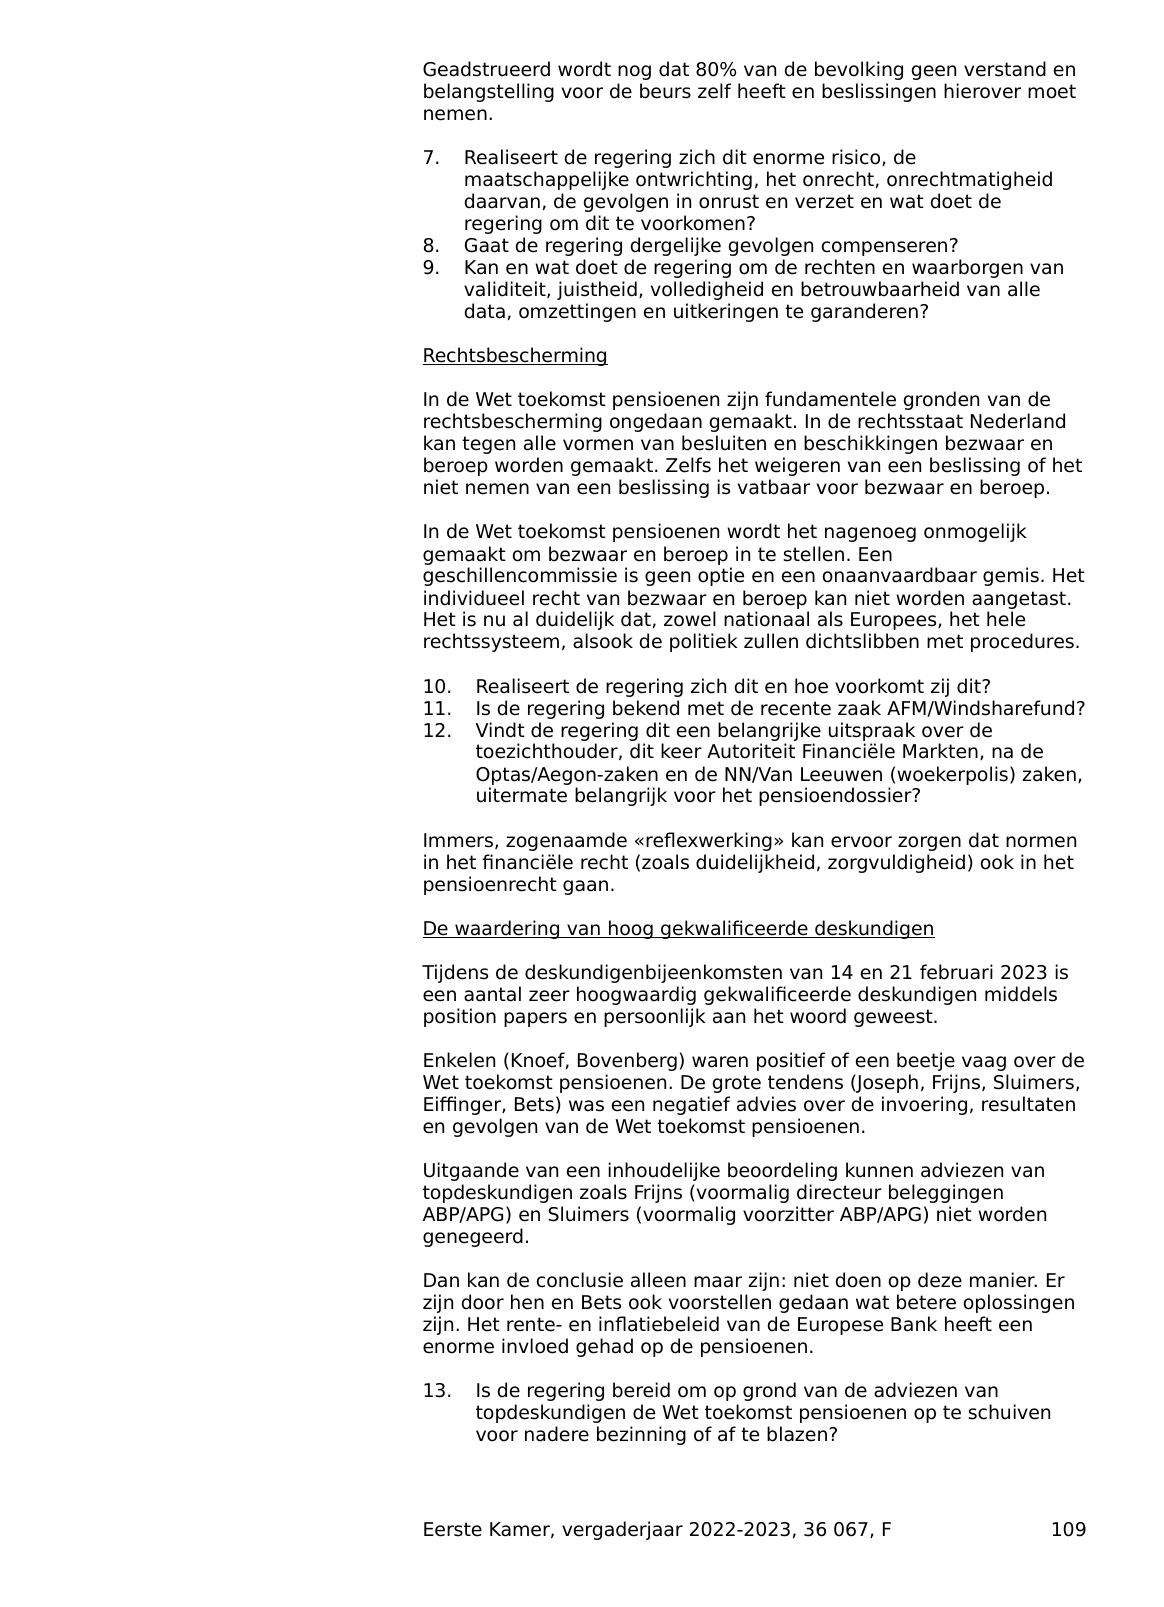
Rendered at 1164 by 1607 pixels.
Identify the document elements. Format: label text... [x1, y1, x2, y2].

text Immers, zogenaamde «reflexwerking» kan ervoor zorgen dat normen in het financiële recht (zoals duidelijkheid, zorgvuldigheid) ook in het pensioenrecht gaan. [422, 829, 1087, 896]
text 9. Kan en wat doet de regering om de rechten en waarborgen van validiteit, juistheid, volledigheid en betrouwbaarheid van alle data, omzettingen en uitkeringen te garanderen? [422, 257, 1087, 323]
text 11. Is de regering bekend met de recente zaak AFM/Windsharefund? [422, 697, 1087, 719]
subtitle De waardering van hoog gekwalificeerde deskundigen [422, 918, 1087, 940]
text 10. Realiseert de regering zich dit en hoe voorkomt zij dit? [422, 676, 1087, 697]
text In de Wet toekomst pensioenen wordt het nagenoeg onmogelijk gemaakt om bezwaar en beroep in te stellen. Een geschillencommissie is geen optie en een onaanvaardbaar gemis. Het individueel recht van bezwaar en beroep kan niet worden aangetast. Het is nu al duidelijk dat, zowel nationaal als Europees, het hele rechtssysteem, alsook de politiek zullen dichtslibben met procedures. [422, 521, 1087, 653]
subtitle Rechtsbescherming [422, 345, 1087, 367]
text Uitgaande van een inhoudelijke beoordeling kunnen adviezen van topdeskundigen zoals Frijns (voormalig directeur beleggingen ABP/APG) en Sluimers (voormalig voorzitter ABP/APG) niet worden genegeerd. [422, 1160, 1087, 1248]
text Geadstrueerd wordt nog dat 80% van de bevolking geen verstand en belangstelling voor de beurs zelf heeft en beslissingen hierover moet nemen. [422, 59, 1087, 125]
text 8. Gaat de regering dergelijke gevolgen compenseren? [422, 235, 1087, 257]
text Tijdens de deskundigenbijeenkomsten van 14 en 21 februari 2023 is een aantal zeer hoogwaardig gekwalificeerde deskundigen middels position papers en persoonlijk aan het woord geweest. [422, 962, 1087, 1028]
text Dan kan de conclusie alleen maar zijn: niet doen op deze manier. Er zijn door hen en Bets ook voorstellen gedaan wat betere oplossingen zijn. Het rente- en inflatiebeleid van de Europese Bank heeft een enorme invloed gehad op de pensioenen. [422, 1270, 1087, 1358]
text 7. Realiseert de regering zich dit enorme risico, de maatschappelijke ontwrichting, het onrecht, onrechtmatigheid daarvan, de gevolgen in onrust en verzet en wat doet de regering om dit te voorkomen? [422, 147, 1087, 235]
text 13. Is de regering bereid om op grond van de adviezen van topdeskundigen de Wet toekomst pensioenen op te schuiven voor nadere bezinning of af te blazen? [422, 1380, 1087, 1446]
text 12. Vindt de regering dit een belangrijke uitspraak over de toezichthouder, dit keer Autoriteit Financiële Markten, na de Optas/Aegon-zaken en de NN/Van Leeuwen (woekerpolis) zaken, uitermate belangrijk voor het pensioendossier? [422, 719, 1087, 807]
text In de Wet toekomst pensioenen zijn fundamentele gronden van de rechtsbescherming ongedaan gemaakt. In de rechtsstaat Nederland kan tegen alle vormen van besluiten en beschikkingen bezwaar en beroep worden gemaakt. Zelfs het weigeren van een beslissing of het niet nemen van een beslissing is vatbaar voor bezwaar en beroep. [422, 389, 1087, 499]
text Enkelen (Knoef, Bovenberg) waren positief of een beetje vaag over de Wet toekomst pensioenen. De grote tendens (Joseph, Frijns, Sluimers, Eiffinger, Bets) was een negatief advies over de invoering, resultaten en gevolgen van de Wet toekomst pensioenen. [422, 1050, 1087, 1138]
